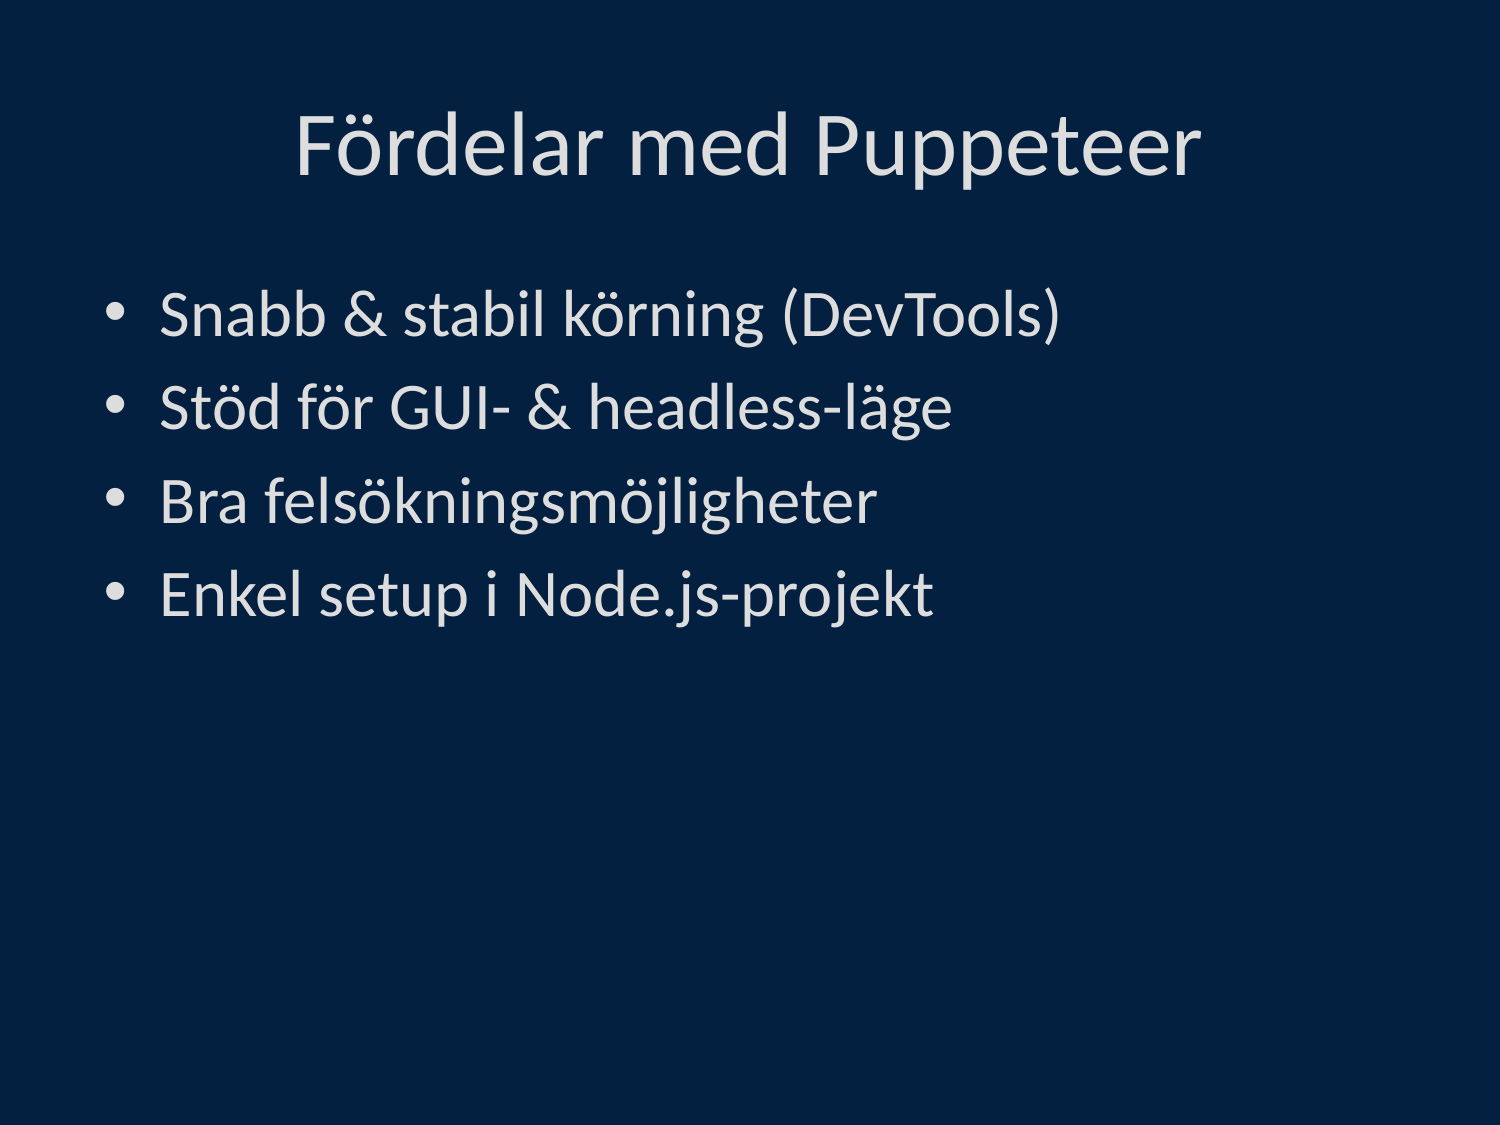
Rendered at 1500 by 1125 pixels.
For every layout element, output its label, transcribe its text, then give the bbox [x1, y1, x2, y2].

list Snabb & stabil körning (DevTools) Stöd för GUI- & headless-läge Bra felsökningsmöjligheter Enkel setup i Node.js-projekt [88, 262, 1439, 1005]
title Fördelar med Puppeteer [75, 45, 1425, 233]
